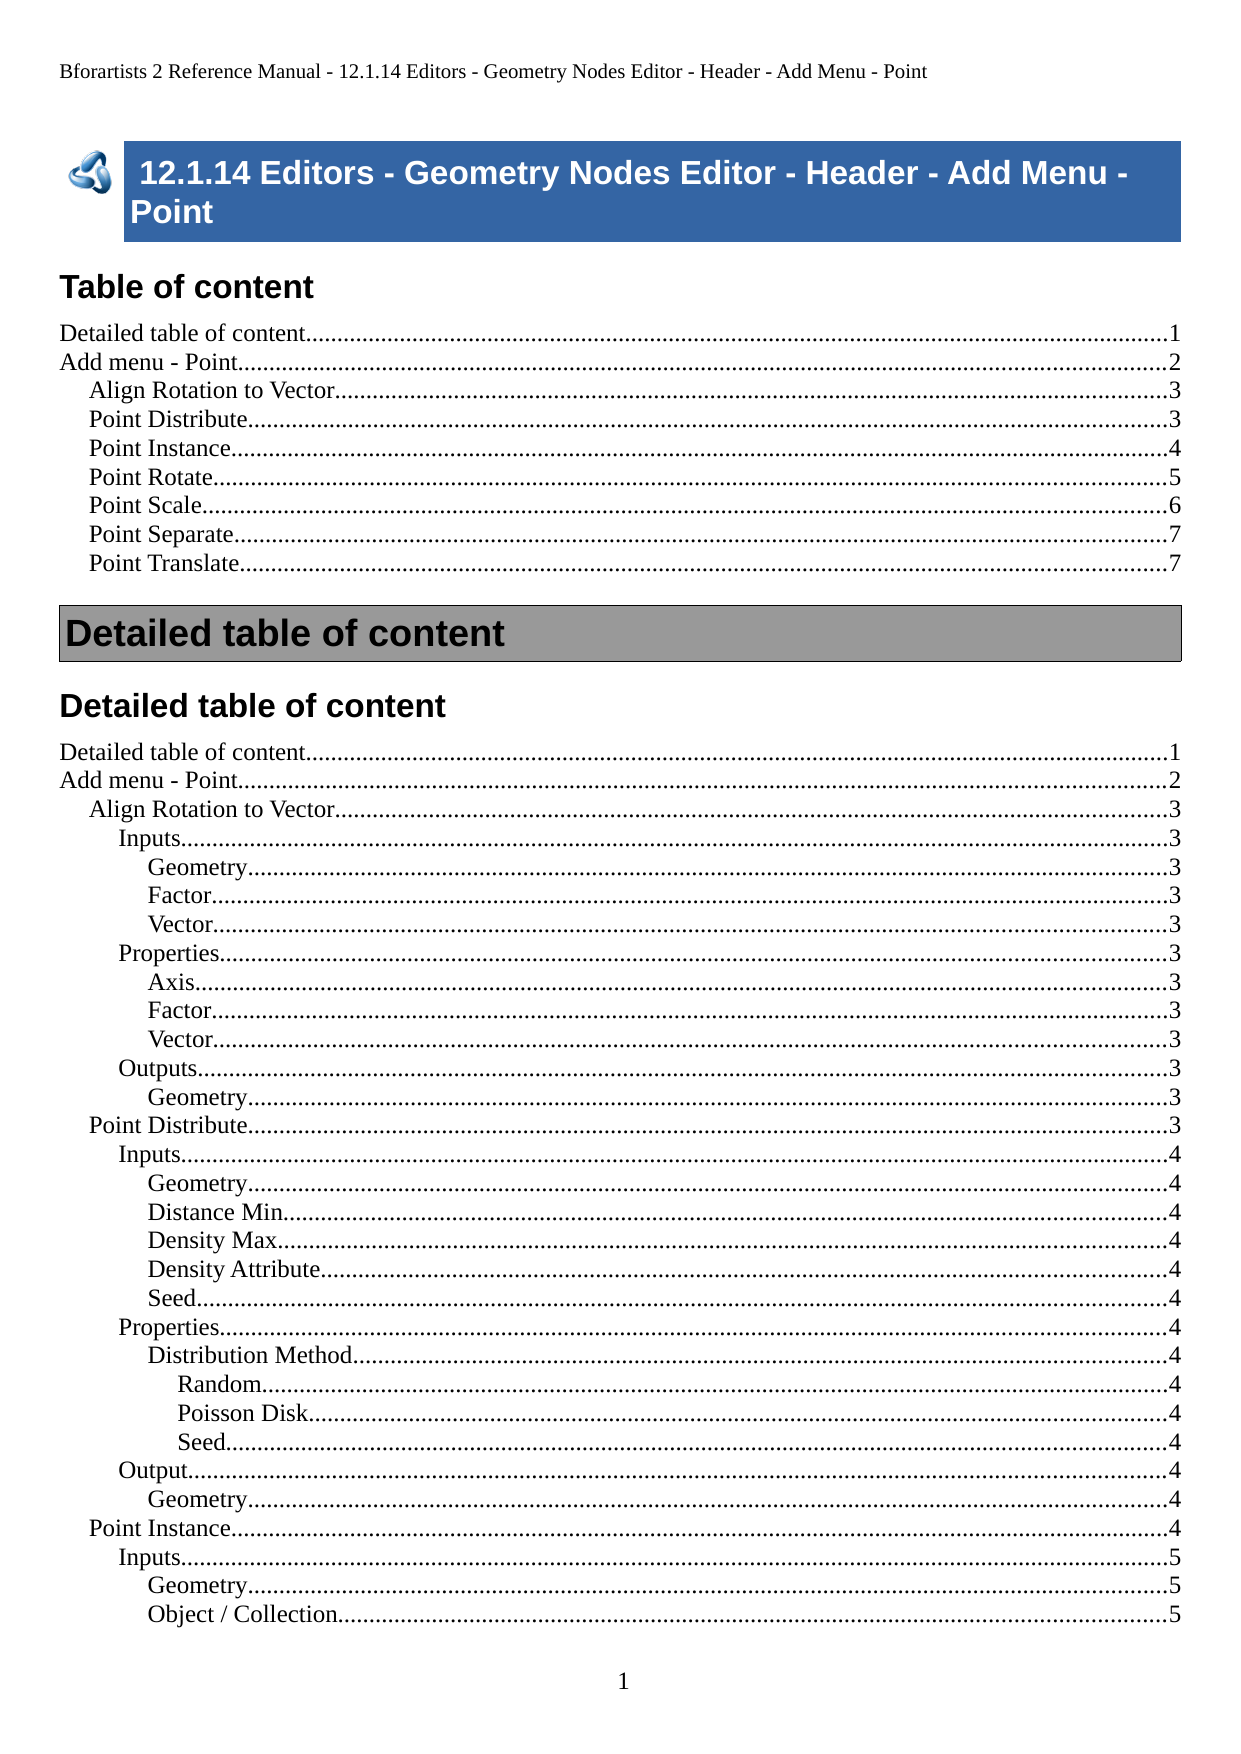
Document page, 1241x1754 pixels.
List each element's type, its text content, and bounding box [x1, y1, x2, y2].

text Geometry 3 [147, 1082, 1181, 1110]
text Align Rotation to Vector 3 [88, 375, 1181, 404]
text Factor 3 [147, 880, 1181, 909]
text Properties 3 [118, 938, 1181, 967]
table_header 12.1.14 Editors - Geometry Nodes Editor - Header - Add Menu - Point [124, 141, 1181, 242]
text Inputs 5 [118, 1542, 1181, 1570]
text Seed 4 [177, 1427, 1181, 1455]
text Point Instance 4 [88, 433, 1181, 462]
text Poisson Disk 4 [177, 1398, 1181, 1427]
text Point Distribute 3 [88, 1110, 1181, 1139]
text Inputs 3 [118, 823, 1181, 852]
text Random 4 [177, 1369, 1181, 1398]
text Vector 3 [147, 1024, 1181, 1053]
text Geometry 4 [147, 1168, 1181, 1197]
text Distance Min 4 [147, 1197, 1181, 1225]
picture [65, 147, 114, 197]
text Density Max 4 [147, 1225, 1181, 1254]
table_header [59, 141, 124, 242]
text Detailed table of content 1 [59, 318, 1181, 347]
text Output 4 [118, 1455, 1181, 1484]
text Axis 3 [147, 967, 1181, 995]
text Point Distribute 3 [88, 404, 1181, 433]
table_header Detailed table of content [60, 606, 1181, 661]
text Align Rotation to Vector 3 [88, 794, 1181, 823]
text Density Attribute 4 [147, 1254, 1181, 1283]
text Distribution Method 4 [147, 1340, 1181, 1369]
text Geometry 5 [147, 1570, 1181, 1599]
text Add menu - Point 2 [59, 765, 1181, 794]
text Detailed table of content 1 [59, 737, 1181, 765]
text Factor 3 [147, 995, 1181, 1024]
text Point Translate 7 [88, 548, 1181, 577]
text Geometry 4 [147, 1484, 1181, 1513]
text Properties 4 [118, 1312, 1181, 1340]
text Point Separate 7 [88, 519, 1181, 548]
text Point Instance 4 [88, 1513, 1181, 1542]
subtitle Table of content [59, 267, 1181, 305]
text Vector 3 [147, 909, 1181, 938]
text Object / Collection 5 [147, 1599, 1181, 1628]
text Add menu - Point 2 [59, 347, 1181, 375]
text Seed 4 [147, 1283, 1181, 1312]
text Inputs 4 [118, 1139, 1181, 1168]
subtitle Detailed table of content [59, 686, 1181, 724]
text Point Rotate 5 [88, 462, 1181, 490]
text Geometry 3 [147, 852, 1181, 880]
text Outputs 3 [118, 1053, 1181, 1082]
text Point Scale 6 [88, 490, 1181, 519]
